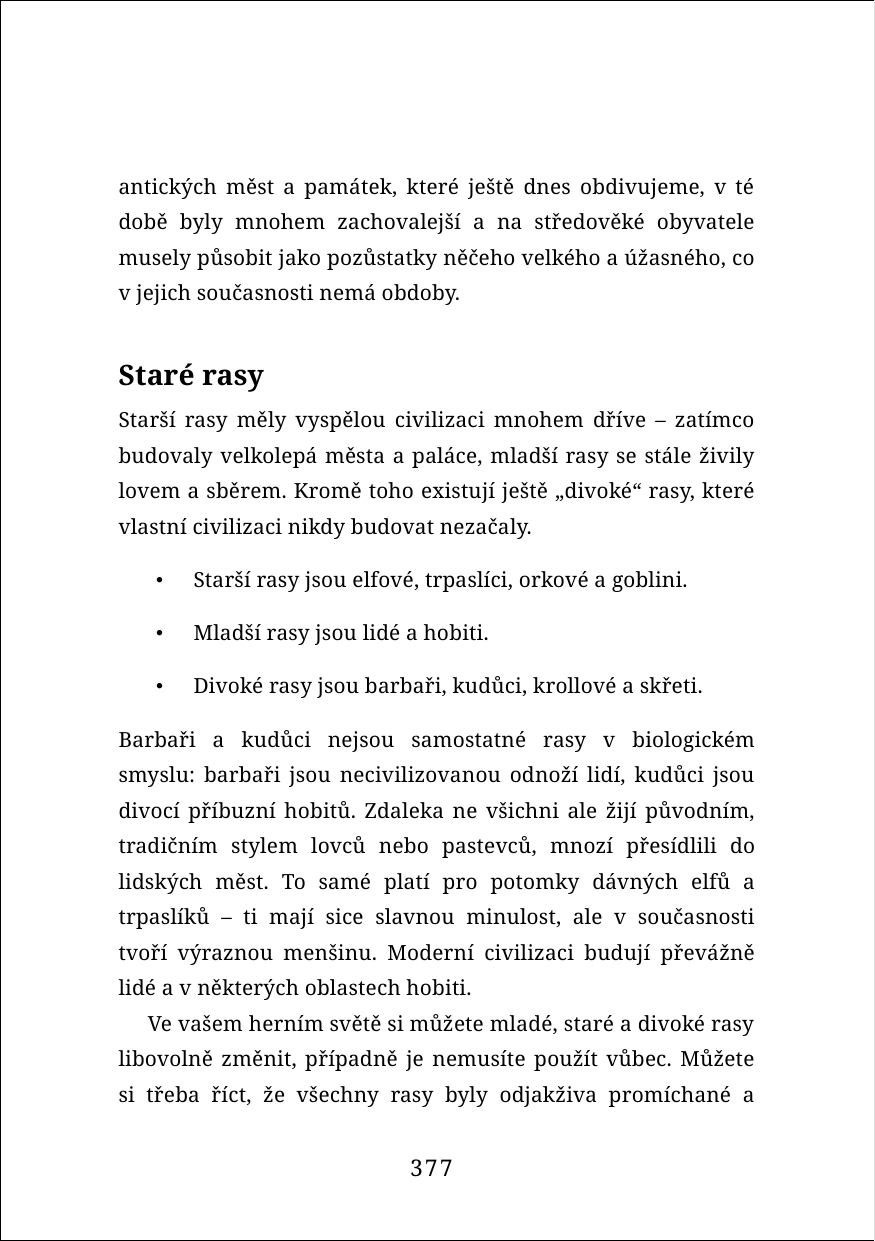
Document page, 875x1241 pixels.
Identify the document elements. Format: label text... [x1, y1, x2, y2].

list Mladší rasy jsou lidé a hobiti. [156, 618, 756, 647]
text Barbaři a kudůci nejsou samostatné rasy v biologickém smyslu: barbaři jsou necivilizovanou odnoží lidí, kudůci jsou divocí příbuzní hobitů. Zdaleka ne všichni ale žijí původním, tradičním stylem lovců nebo pastevců, mnozí přesídlili do lidských měst. To samé platí pro potomky dávných elfů a trpaslíků – ti mají sice slavnou minulost, ale v současnosti tvoří výraznou menšinu. Moderní civilizaci budují převážně lidé a v některých oblastech hobiti. Ve vašem herním světě si můžete mladé, staré a divoké rasy libovolně změnit, případně je nemusíte použít vůbec. Můžete si třeba říct, že všechny rasy byly odjakživa promíchané a [118, 725, 756, 1108]
text Starší rasy měly vyspělou civilizaci mnohem dříve – zatímco budovaly velkolepá města a paláce, mladší rasy se stále živily lovem a sběrem. Kromě toho existují ještě „divoké“ rasy, které vlastní civilizaci nikdy budovat nezačaly. [118, 405, 756, 540]
list Divoké rasy jsou barbaři, kudůci, krollové a skřeti. [156, 672, 756, 700]
list Starší rasy jsou elfové, trpaslíci, orkové a goblini. [156, 565, 756, 593]
subtitle Staré rasy [118, 355, 756, 393]
text antických měst a památek, které ještě dnes obdivujeme, v té době byly mnohem zachovalejší a na středověké obyvatele musely působit jako pozůstatky něčeho velkého a úžasného, co v jejich současnosti nemá obdoby. [118, 172, 756, 307]
